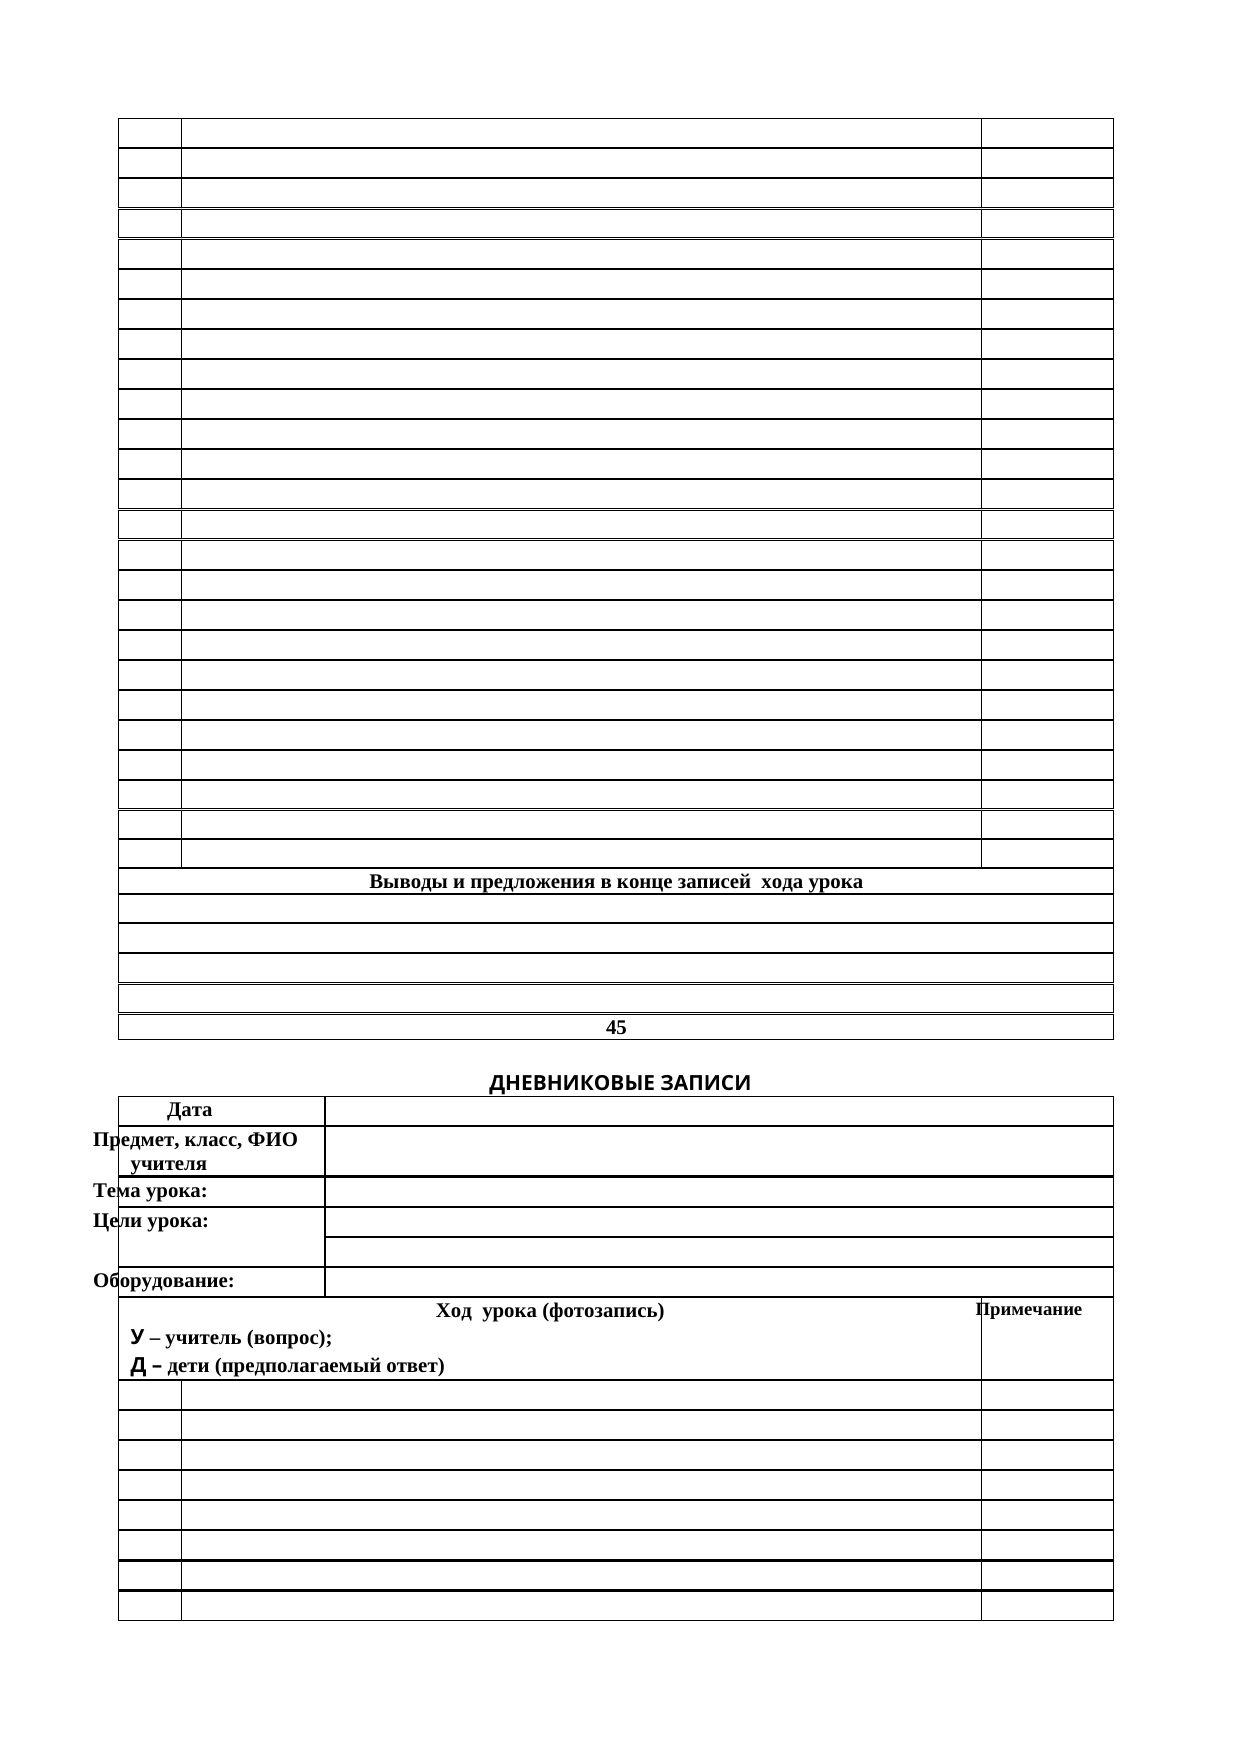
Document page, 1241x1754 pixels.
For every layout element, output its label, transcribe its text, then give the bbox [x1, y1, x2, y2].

table_cell [982, 330, 1113, 358]
table_cell [182, 571, 981, 599]
table_cell [119, 330, 181, 358]
table_cell [119, 300, 181, 328]
table_cell [119, 840, 181, 867]
table_cell [119, 210, 181, 237]
table_cell Предмет, класс, ФИО учителя [119, 1127, 324, 1175]
table_cell [182, 601, 981, 629]
table_cell [119, 985, 1113, 1012]
table_cell [119, 895, 1113, 922]
text ДНЕВНИКОВЫЕ ЗАПИСИ [118, 1068, 1122, 1096]
table_cell [982, 360, 1113, 388]
table_cell [119, 781, 181, 808]
table_cell [182, 1501, 981, 1529]
table_cell [119, 360, 181, 388]
table_cell [182, 751, 981, 779]
table_cell [982, 840, 1113, 867]
table_cell [119, 511, 181, 538]
table_cell [119, 571, 181, 599]
table_cell [182, 1411, 981, 1439]
table_cell Ход урока (фотозапись) У – учитель (вопрос); Д – дети (предполагаемый ответ) [119, 1298, 981, 1379]
table_cell [119, 631, 181, 659]
table_cell [119, 721, 181, 749]
table_cell [119, 240, 181, 268]
table_cell Выводы и предложения в конце записей хода урока [119, 869, 1113, 893]
table_cell [982, 119, 1113, 147]
table_cell [119, 450, 181, 478]
table_cell [982, 1501, 1113, 1529]
table_cell [119, 390, 181, 418]
table_cell [982, 1381, 1113, 1409]
table_cell [982, 751, 1113, 779]
table_cell [182, 360, 981, 388]
table_cell [119, 480, 181, 508]
table_cell [119, 1471, 181, 1499]
table_cell [982, 1562, 1113, 1589]
table_cell [119, 924, 1113, 952]
table_cell [982, 1411, 1113, 1439]
table_cell [982, 1471, 1113, 1499]
table_header Дата [119, 1097, 324, 1125]
table_cell [182, 210, 981, 237]
table_cell [119, 811, 181, 838]
table_cell [182, 149, 981, 177]
table_cell [119, 119, 181, 147]
table_cell [982, 210, 1113, 237]
table_cell [982, 179, 1113, 207]
table_cell [119, 1562, 181, 1589]
table_cell [119, 1592, 181, 1620]
table_cell [182, 1441, 981, 1469]
table_cell [182, 811, 981, 838]
table_cell [326, 1178, 1113, 1206]
table_cell [119, 661, 181, 689]
table_cell [182, 270, 981, 298]
table_cell [982, 781, 1113, 808]
table_cell [982, 450, 1113, 478]
table_cell [982, 390, 1113, 418]
table_cell [182, 541, 981, 569]
table_cell [119, 954, 1113, 982]
table_cell [119, 149, 181, 177]
table_cell [326, 1238, 1113, 1266]
table_cell [119, 691, 181, 719]
table_cell [119, 270, 181, 298]
table_cell [326, 1208, 1113, 1236]
table_cell [182, 300, 981, 328]
table_cell [982, 601, 1113, 629]
table_cell [982, 240, 1113, 268]
table_cell Тема урока: [119, 1178, 324, 1206]
table_cell [182, 330, 981, 358]
table_cell [182, 390, 981, 418]
table_cell [982, 1531, 1113, 1559]
table_cell [182, 1562, 981, 1589]
table_cell [182, 480, 981, 508]
table_cell [326, 1268, 1113, 1296]
table_cell [182, 119, 981, 147]
table_cell [982, 631, 1113, 659]
table_cell [982, 811, 1113, 838]
table_cell Цели урока: [119, 1208, 324, 1266]
table_cell [982, 511, 1113, 538]
table_cell [119, 179, 181, 207]
table_cell [182, 179, 981, 207]
table_cell Примечание [982, 1298, 1113, 1379]
table_cell [119, 1501, 181, 1529]
table_cell [119, 420, 181, 448]
table_cell [182, 661, 981, 689]
table_cell [982, 571, 1113, 599]
table_cell [982, 1441, 1113, 1469]
table_header [326, 1097, 1113, 1125]
table_cell [982, 1592, 1113, 1620]
table_cell [182, 420, 981, 448]
table_cell [182, 840, 981, 867]
table_cell [182, 511, 981, 538]
table_cell [982, 300, 1113, 328]
table_cell [119, 1411, 181, 1439]
table_cell [182, 1531, 981, 1559]
table_cell [119, 1441, 181, 1469]
table_cell [182, 631, 981, 659]
table_cell [182, 1592, 981, 1620]
table_cell [182, 240, 981, 268]
table_cell [982, 480, 1113, 508]
table_cell [982, 721, 1113, 749]
table_cell [119, 601, 181, 629]
table_cell [982, 541, 1113, 569]
table_cell [982, 691, 1113, 719]
table_cell [982, 661, 1113, 689]
table_cell Оборудование: [119, 1268, 324, 1296]
table_cell [182, 1471, 981, 1499]
table_cell [182, 691, 981, 719]
table_cell [982, 270, 1113, 298]
table_cell 45 [119, 1015, 1113, 1039]
table_cell [326, 1127, 1113, 1175]
table_cell [182, 450, 981, 478]
table_cell [119, 751, 181, 779]
table_cell [119, 1381, 181, 1409]
table_cell [182, 1381, 981, 1409]
table_cell [119, 541, 181, 569]
table_cell [982, 149, 1113, 177]
table_cell [119, 1531, 181, 1559]
table_cell [982, 420, 1113, 448]
table_cell [182, 781, 981, 808]
table_cell [182, 721, 981, 749]
